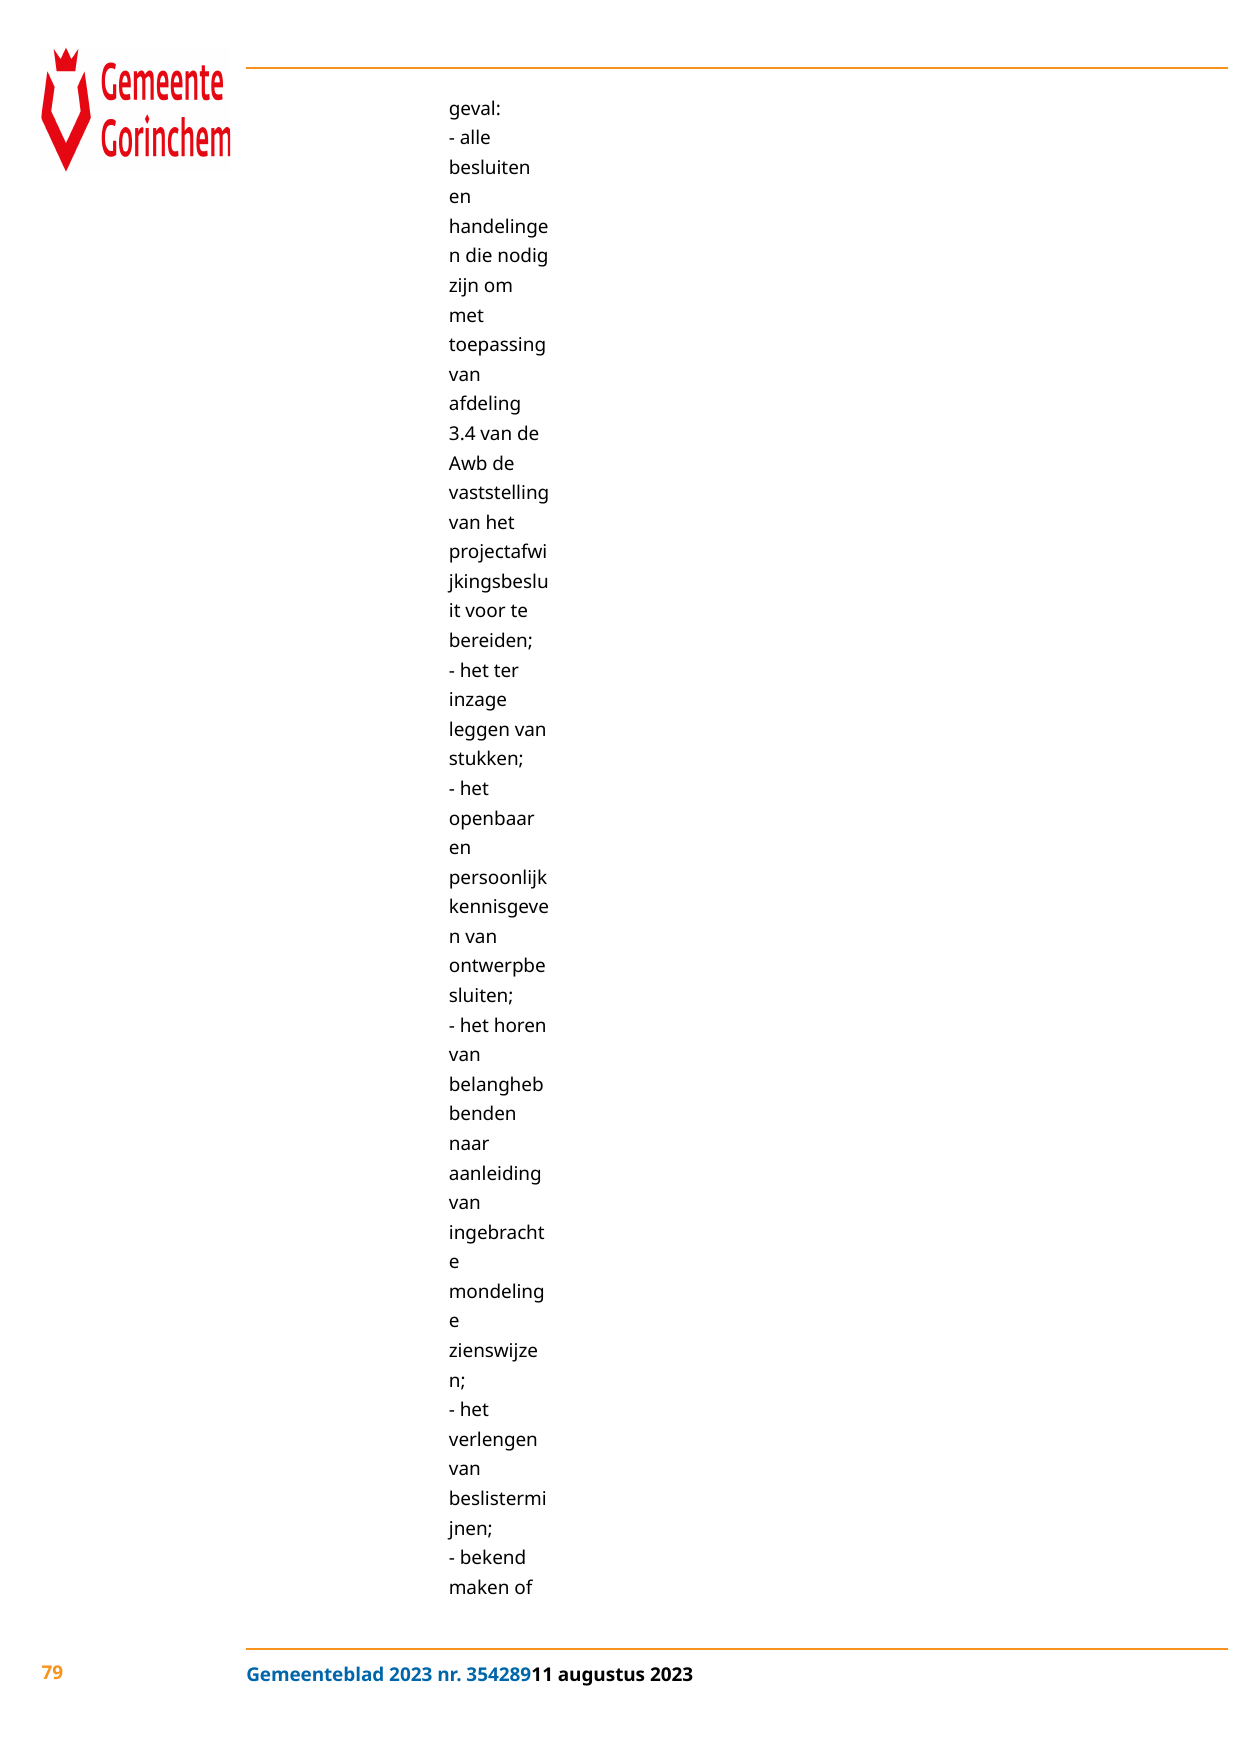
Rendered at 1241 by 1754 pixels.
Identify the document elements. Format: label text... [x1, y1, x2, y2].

table_cell [248, 95, 348, 1600]
table_cell [850, 95, 951, 1600]
table_cell [650, 95, 750, 1600]
table_cell [549, 95, 649, 1600]
table_cell geval: - alle besluiten en handelingen die nodig zijn om met toepassing van afdeling 3.4 van de Awb de vaststelling van het projectafwijkingsbesluit voor te bereiden; - het ter inzage leggen van stukken; - het openbaar en persoonlijk kennisgeven van ontwerpbesluiten; - het horen van belanghebbenden naar aanleiding van ingebrachte mondelinge zienswijzen; - het verlengen van beslistermijnen; - bekend maken of [449, 95, 549, 1600]
picture [41, 47, 231, 172]
table_cell [750, 95, 850, 1600]
table_cell [951, 95, 1051, 1600]
table_cell [348, 95, 449, 1600]
table_cell [1051, 95, 1152, 1600]
